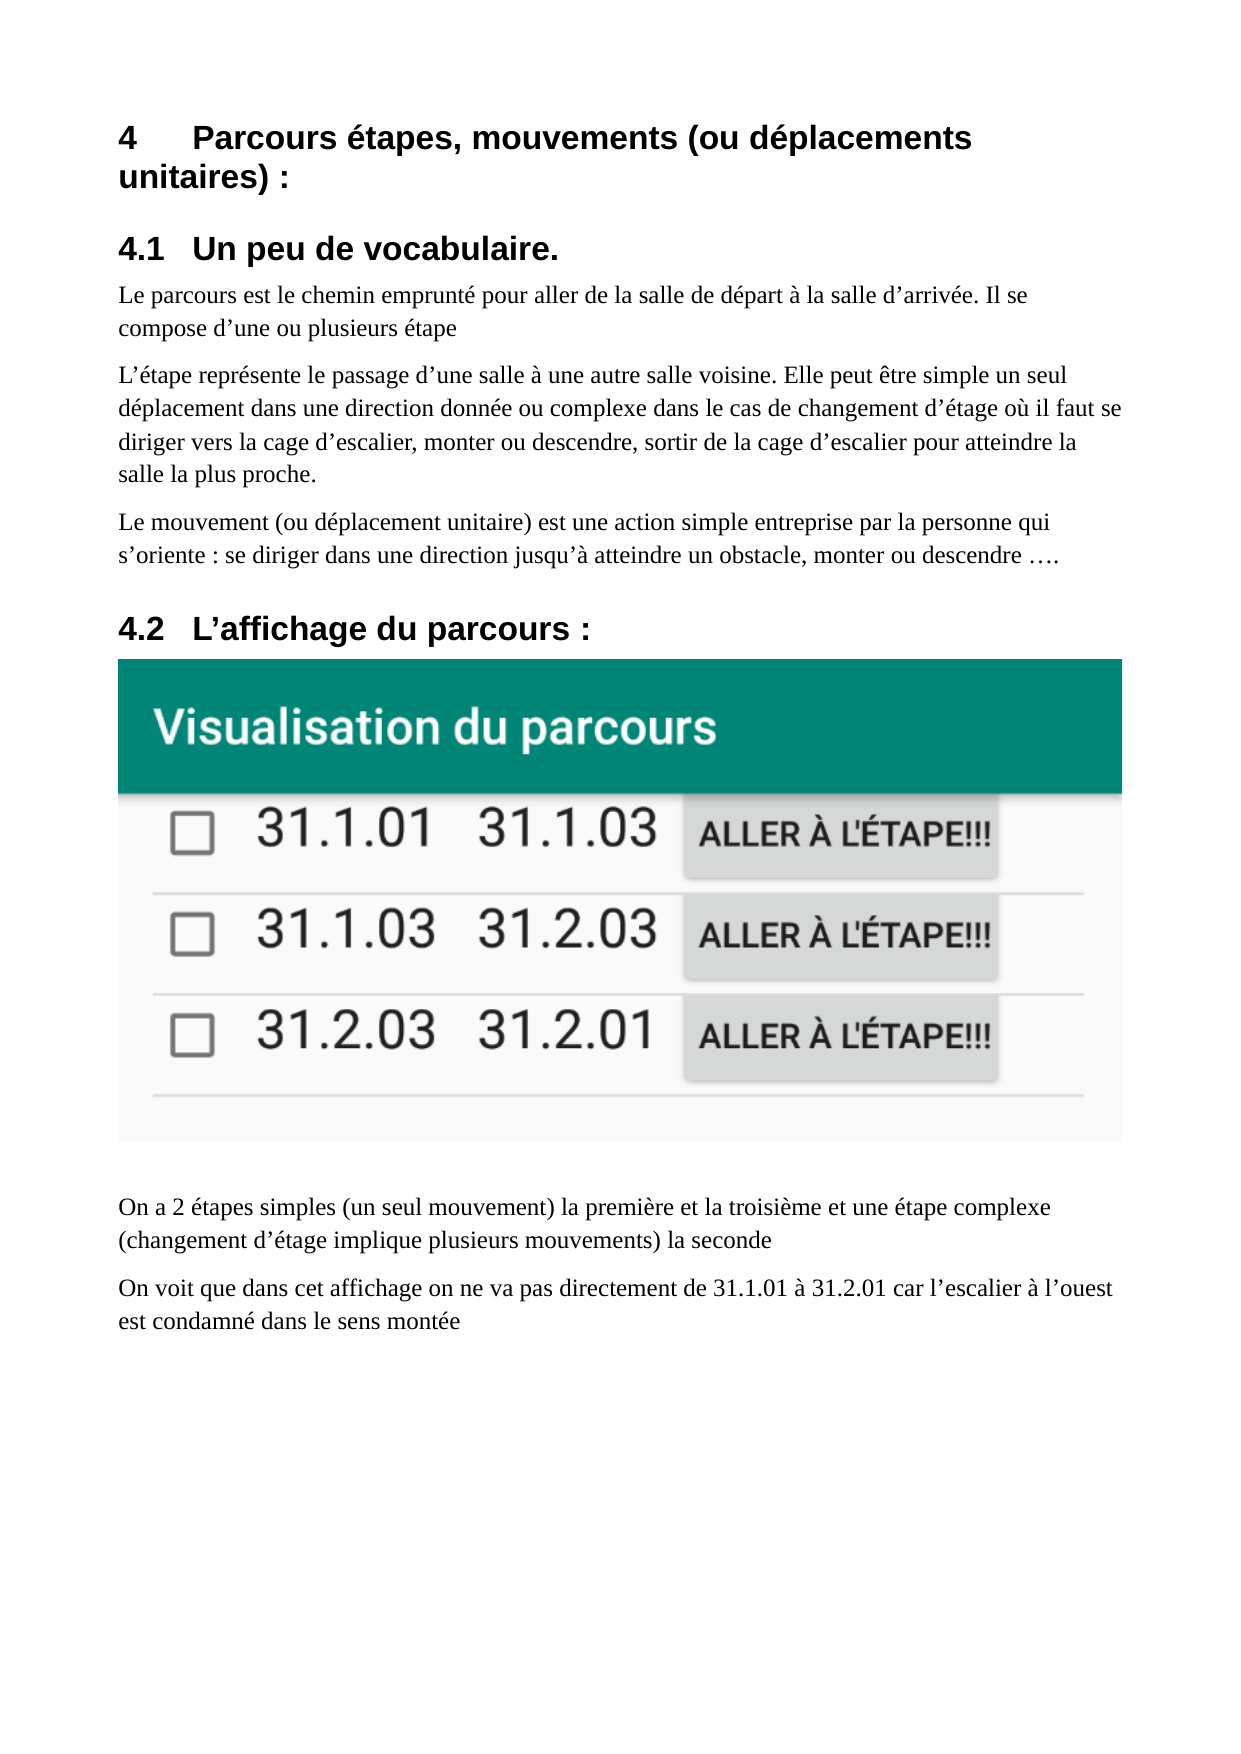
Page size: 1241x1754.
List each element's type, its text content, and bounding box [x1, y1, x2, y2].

text L’étape représente le passage d’une salle à une autre salle voisine. Elle peut être simple un seul déplacement dans une direction donnée ou complexe dans le cas de changement d’étage où il faut se diriger vers la cage d’escalier, monter ou descendre, sortir de la cage d’escalier pour atteindre la salle la plus proche. [118, 361, 1122, 488]
text On a 2 étapes simples (un seul mouvement) la première et la troisième et une étape complexe (changement d’étage implique plusieurs mouvements) la seconde [118, 1192, 1122, 1254]
text Le mouvement (ou déplacement unitaire) est une action simple entreprise par la personne qui s’oriente : se diriger dans une direction jusqu’à atteindre un obstacle, monter ou descendre …. [118, 507, 1122, 569]
picture [118, 659, 1123, 1141]
text Le parcours est le chemin emprunté pour aller de la salle de départ à la salle d’arrivée. Il se compose d’une ou plusieurs étape [118, 280, 1122, 342]
text On voit que dans cet affichage on ne va pas directement de 31.1.01 à 31.2.01 car l’escalier à l’ouest est condamné dans le sens montée [118, 1273, 1122, 1334]
subtitle Un peu de vocabulaire. [118, 229, 1122, 267]
subtitle Parcours étapes, mouvements (ou déplacements unitaires) : [118, 118, 1122, 195]
subtitle L’affichage du parcours : [118, 609, 1122, 647]
